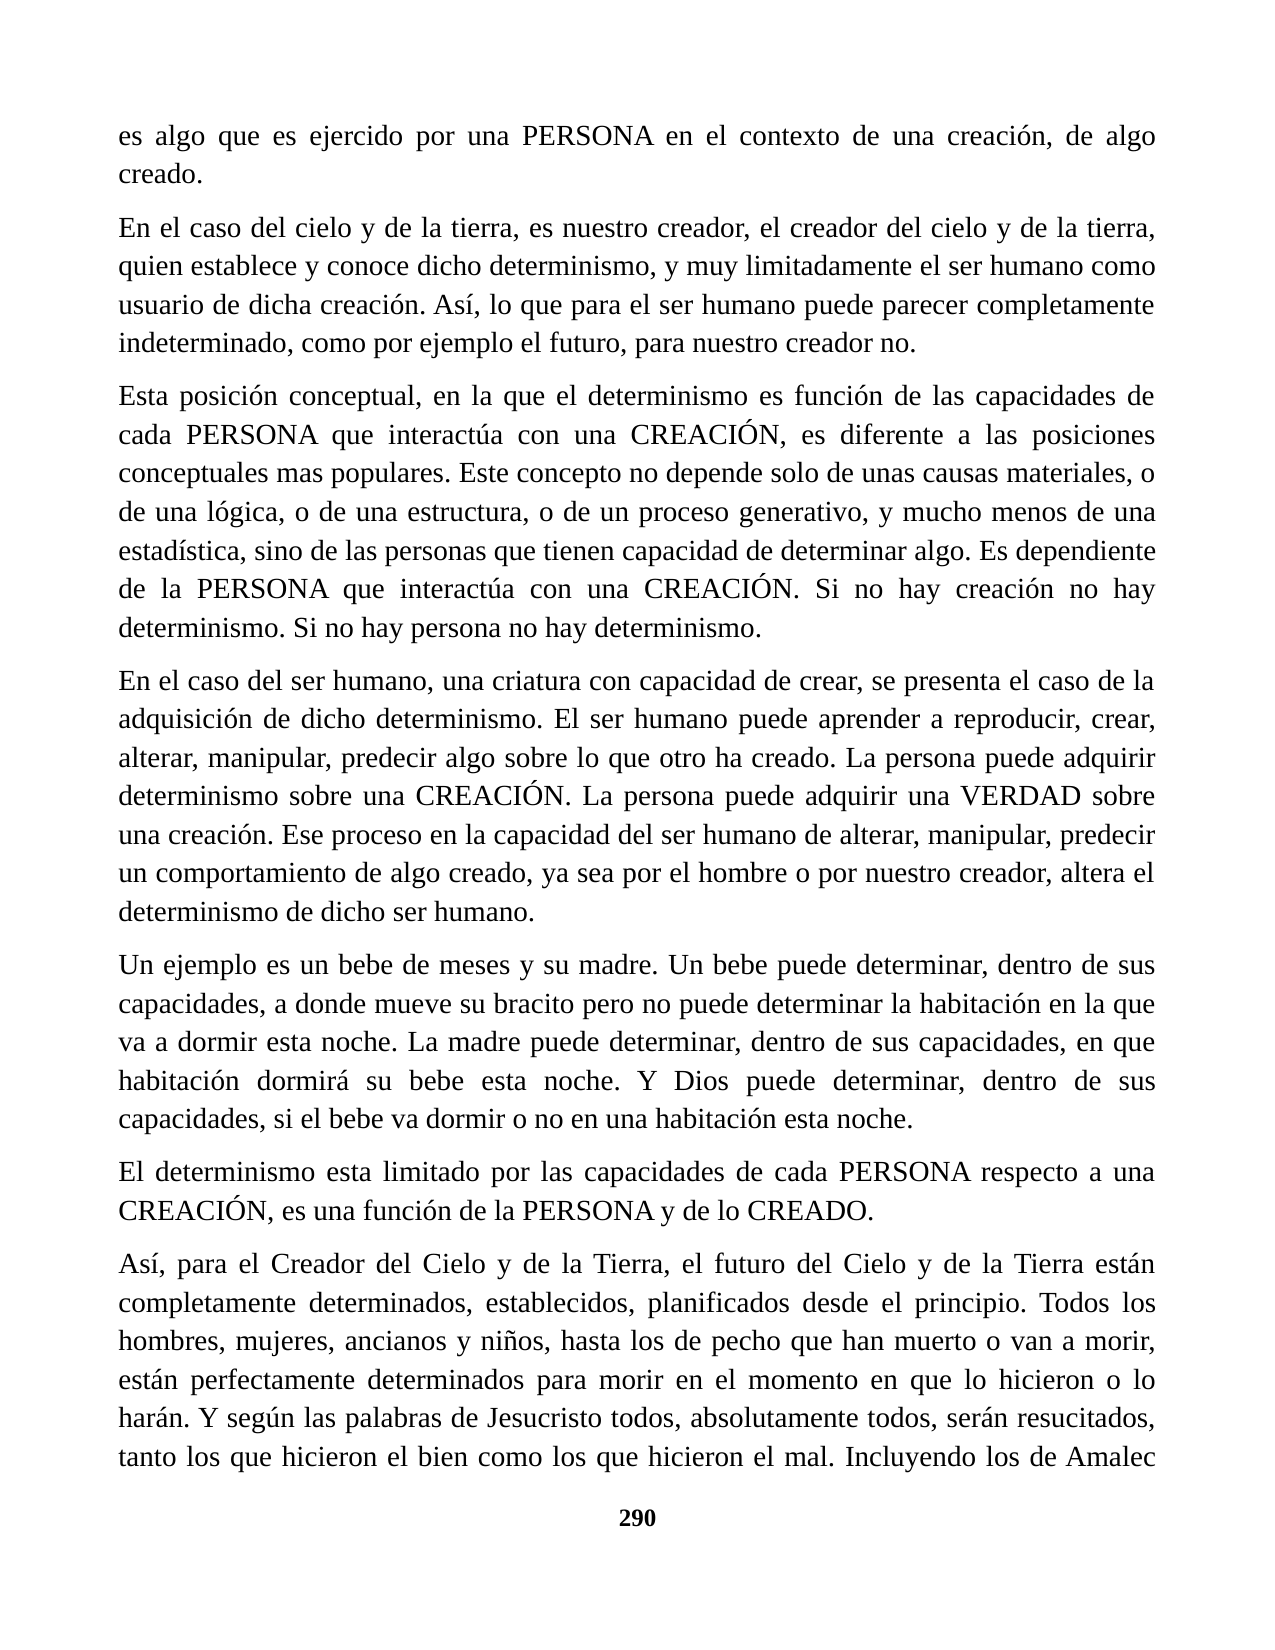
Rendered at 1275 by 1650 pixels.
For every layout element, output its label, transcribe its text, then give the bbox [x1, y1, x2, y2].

text es algo que es ejercido por una PERSONA en el contexto de una creación, de algo creado. [118, 118, 1157, 190]
text Así, para el Creador del Cielo y de la Tierra, el futuro del Cielo y de la Tierra están completamente determinados, establecidos, planificados desde el principio. Todos los hombres, mujeres, ancianos y niños, hasta los de pecho que han muerto o van a morir, están perfectamente determinados para morir en el momento en que lo hicieron o lo harán. Y según las palabras de Jesucristo todos, absolutamente todos, serán resucitados, tanto los que hicieron el bien como los que hicieron el mal. Incluyendo los de Amalec [118, 1246, 1157, 1472]
text Un ejemplo es un bebe de meses y su madre. Un bebe puede determinar, dentro de sus capacidades, a donde mueve su bracito pero no puede determinar la habitación en la que va a dormir esta noche. La madre puede determinar, dentro de sus capacidades, en que habitación dormirá su bebe esta noche. Y Dios puede determinar, dentro de sus capacidades, si el bebe va dormir o no en una habitación esta noche. [118, 947, 1157, 1135]
text El determinismo esta limitado por las capacidades de cada PERSONA respecto a una CREACIÓN, es una función de la PERSONA y de lo CREADO. [118, 1154, 1157, 1227]
text En el caso del cielo y de la tierra, es nuestro creador, el creador del cielo y de la tierra, quien establece y conoce dicho determinismo, y muy limitadamente el ser humano como usuario de dicha creación. Así, lo que para el ser humano puede parecer completamente indeterminado, como por ejemplo el futuro, para nuestro creador no. [118, 210, 1157, 359]
text Esta posición conceptual, en la que el determinismo es función de las capacidades de cada PERSONA que interactúa con una CREACIÓN, es diferente a las posiciones conceptuales mas populares. Este concepto no depende solo de unas causas materiales, o de una lógica, o de una estructura, o de un proceso generativo, y mucho menos de una estadística, sino de las personas que tienen capacidad de determinar algo. Es dependiente de la PERSONA que interactúa con una CREACIÓN. Si no hay creación no hay determinismo. Si no hay persona no hay determinismo. [118, 378, 1157, 643]
text En el caso del ser humano, una criatura con capacidad de crear, se presenta el caso de la adquisición de dicho determinismo. El ser humano puede aprender a reproducir, crear, alterar, manipular, predecir algo sobre lo que otro ha creado. La persona puede adquirir determinismo sobre una CREACIÓN. La persona puede adquirir una VERDAD sobre una creación. Ese proceso en la capacidad del ser humano de alterar, manipular, predecir un comportamiento de algo creado, ya sea por el hombre o por nuestro creador, altera el determinismo de dicho ser humano. [118, 663, 1157, 928]
